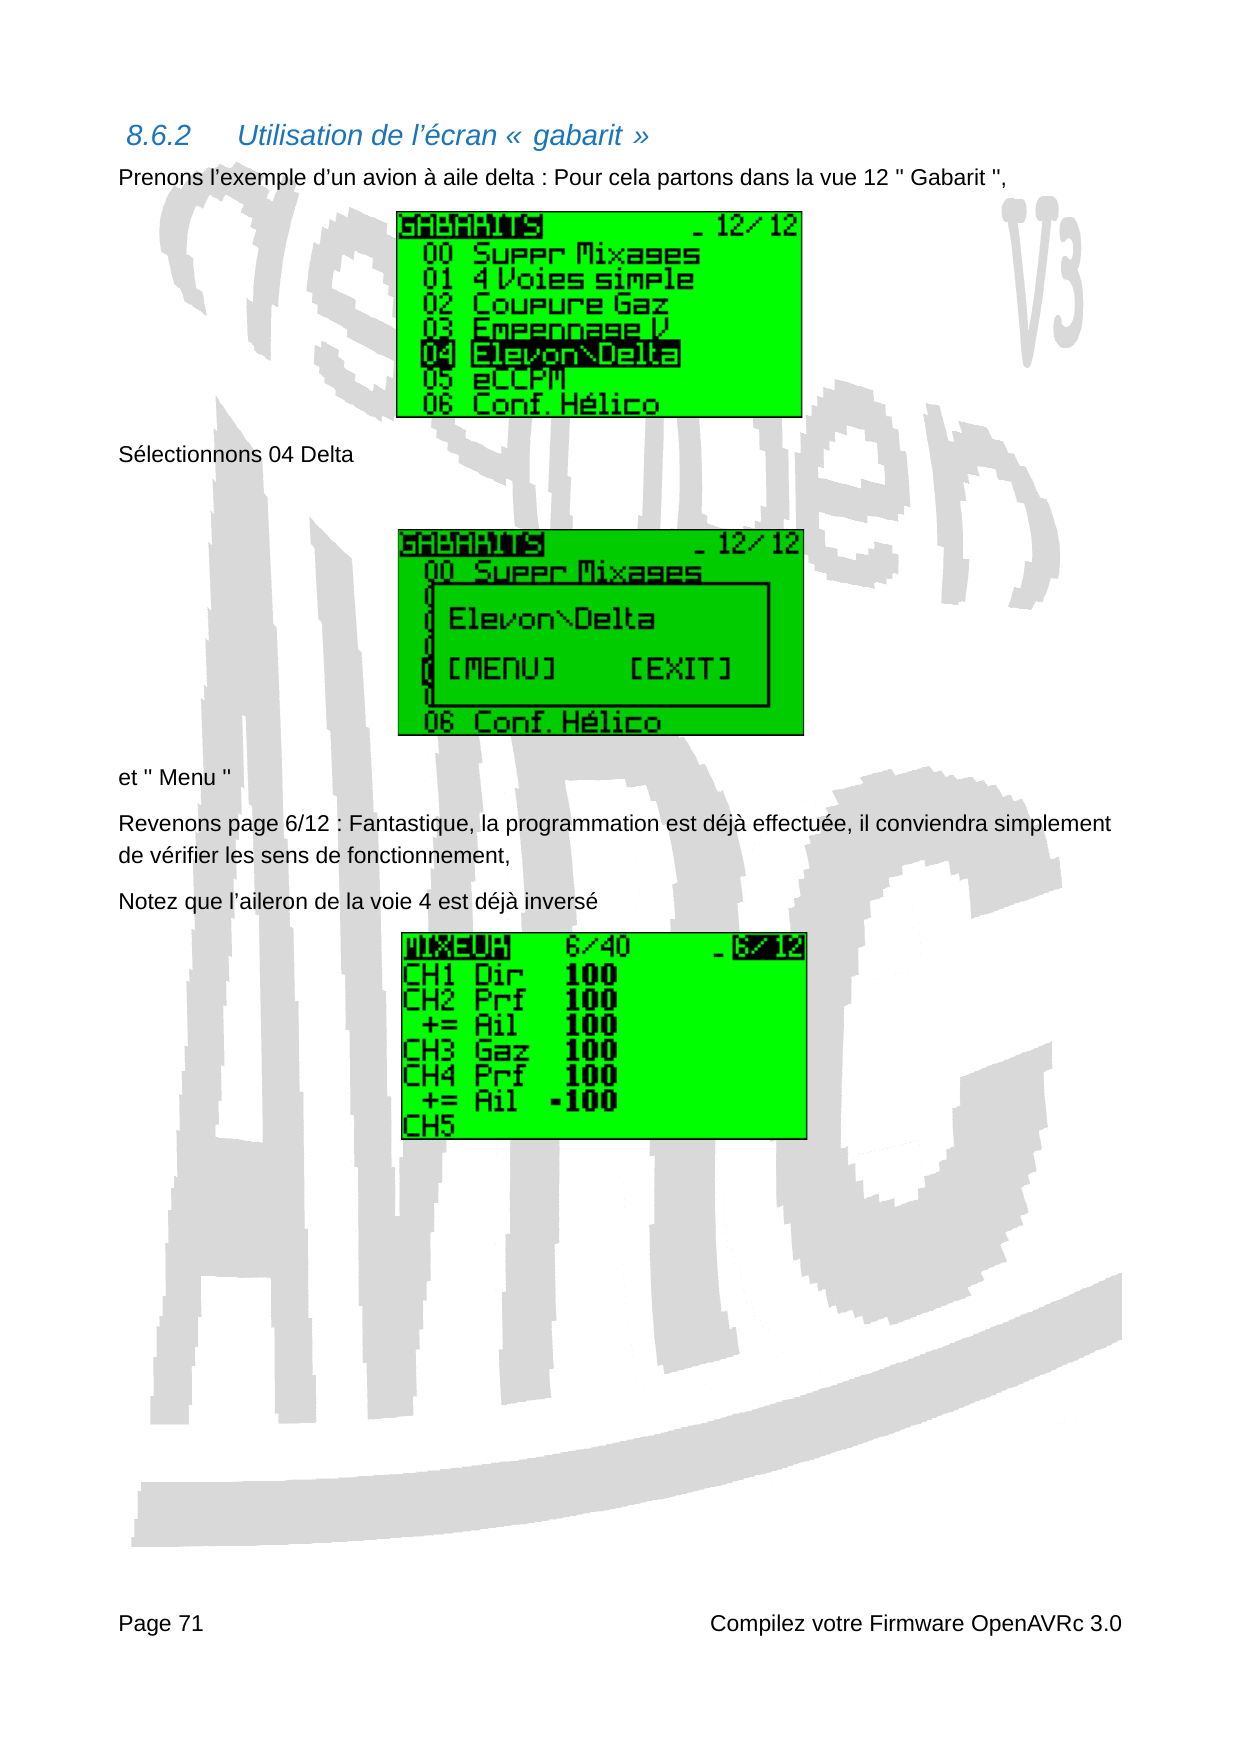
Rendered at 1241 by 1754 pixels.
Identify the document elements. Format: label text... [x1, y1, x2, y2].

picture [396, 211, 803, 418]
text Sélectionnons 04 Delta [118, 441, 1122, 467]
text Notez que l’aileron de la voie 4 est déjà inversé [118, 888, 1122, 914]
picture [397, 529, 805, 736]
text Prenons l’exemple d’un avion à aile delta : Pour cela partons dans la vue 12 '' Gabarit '', [118, 164, 1122, 191]
text Revenons page 6/12 : Fantastique, la programmation est déjà effectuée, il conviendra simplement de vérifier les sens de fonctionnement, [118, 810, 1122, 868]
subtitle Utilisation de l’écran « gabarit » [118, 118, 1122, 152]
picture [401, 932, 808, 1140]
text et '' Menu '' [118, 764, 1122, 790]
